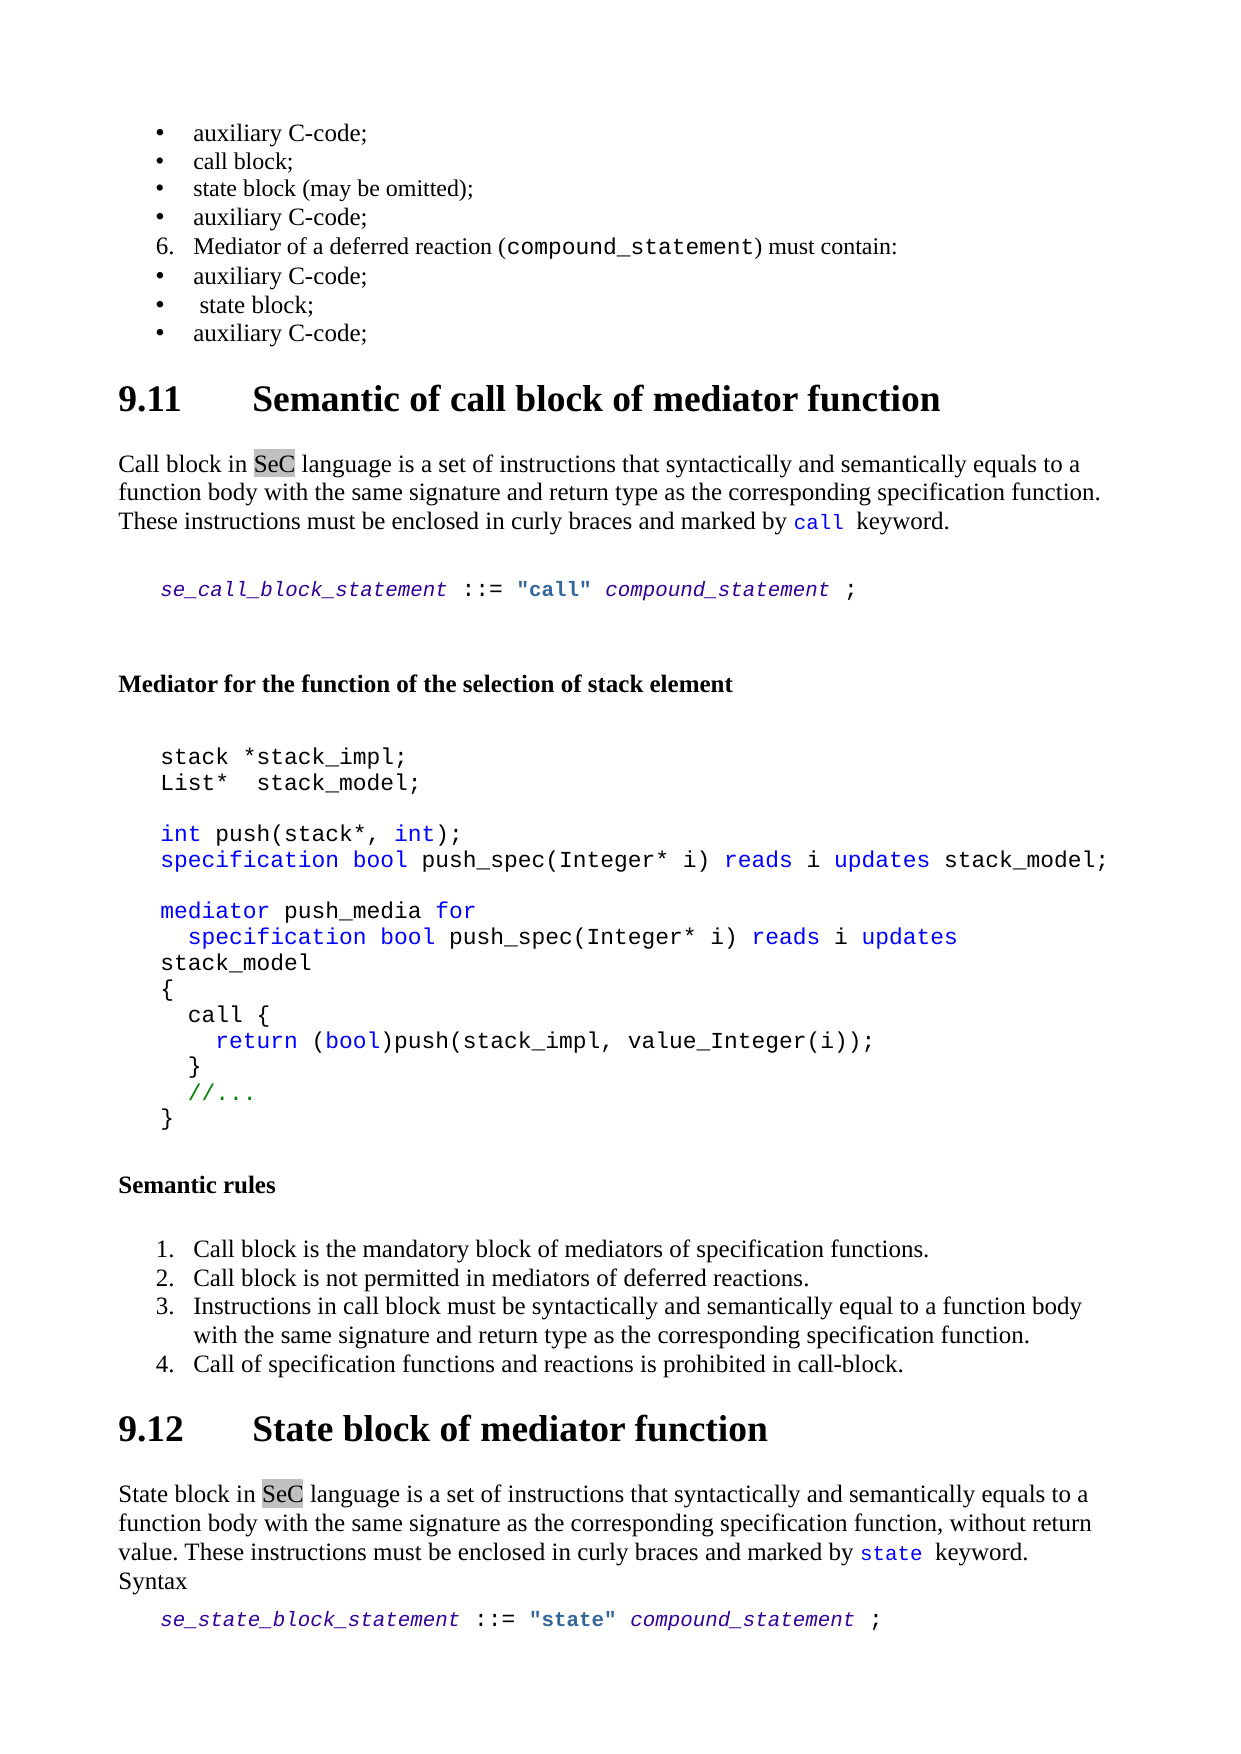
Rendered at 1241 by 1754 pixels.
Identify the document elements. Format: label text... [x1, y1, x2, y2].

text Call block in SeC language is a set of instructions that syntactically and semantically equals to a function body with the same signature and return type as the corresponding specification function. These instructions must be enclosed in curly braces and marked by call keyword. [118, 449, 1122, 536]
list Mediator of a deferred reaction (compound_statement) must contain: [156, 231, 1122, 261]
list Instructions in call block must be syntactically and semantically equal to a function body with the same signature and return type as the corresponding specification function. [156, 1291, 1122, 1349]
list auxiliary C-code; [156, 118, 1122, 147]
list state block (may be omitted); [156, 174, 1122, 202]
text int push(stack*, int); specification bool push_spec(Integer* i) reads i updates stack_model; [160, 822, 1122, 874]
list Call block is not permitted in mediators of deferred reactions. [156, 1263, 1122, 1291]
text se_call_block_statement ::= "call" compound_statement ; [160, 577, 1122, 603]
text Syntax [118, 1566, 1122, 1595]
text State block in SeC language is a set of instructions that syntactically and semantically equals to a function body with the same signature as the corresponding specification function, without return value. These instructions must be enclosed in curly braces and marked by state keyword. [118, 1479, 1122, 1566]
subtitle Semantic of call block of mediator function [118, 376, 1122, 419]
list call block; [156, 147, 1122, 174]
list auxiliary C-code; [156, 318, 1122, 347]
list Call block is the mandatory block of mediators of specification functions. [156, 1234, 1122, 1263]
subtitle State block of mediator function [118, 1407, 1122, 1450]
list state block; [156, 290, 1122, 318]
list auxiliary C-code; [156, 202, 1122, 231]
text stack *stack_impl; List* stack_model; [160, 746, 1122, 797]
subtitle Mediator for the function of the selection of stack element [118, 669, 1122, 698]
subtitle Semantic rules [118, 1170, 1122, 1199]
list Call of specification functions and reactions is prohibited in call-block. [156, 1349, 1122, 1378]
text mediator push_media for specification bool push_spec(Integer* i) reads i updates stack_model { call { return (bool)push(stack_impl, value_Integer(i)); } //... } [160, 899, 1122, 1133]
text se_state_block_statement ::= "state" compound_statement ; [160, 1607, 1122, 1633]
list auxiliary C-code; [156, 261, 1122, 290]
